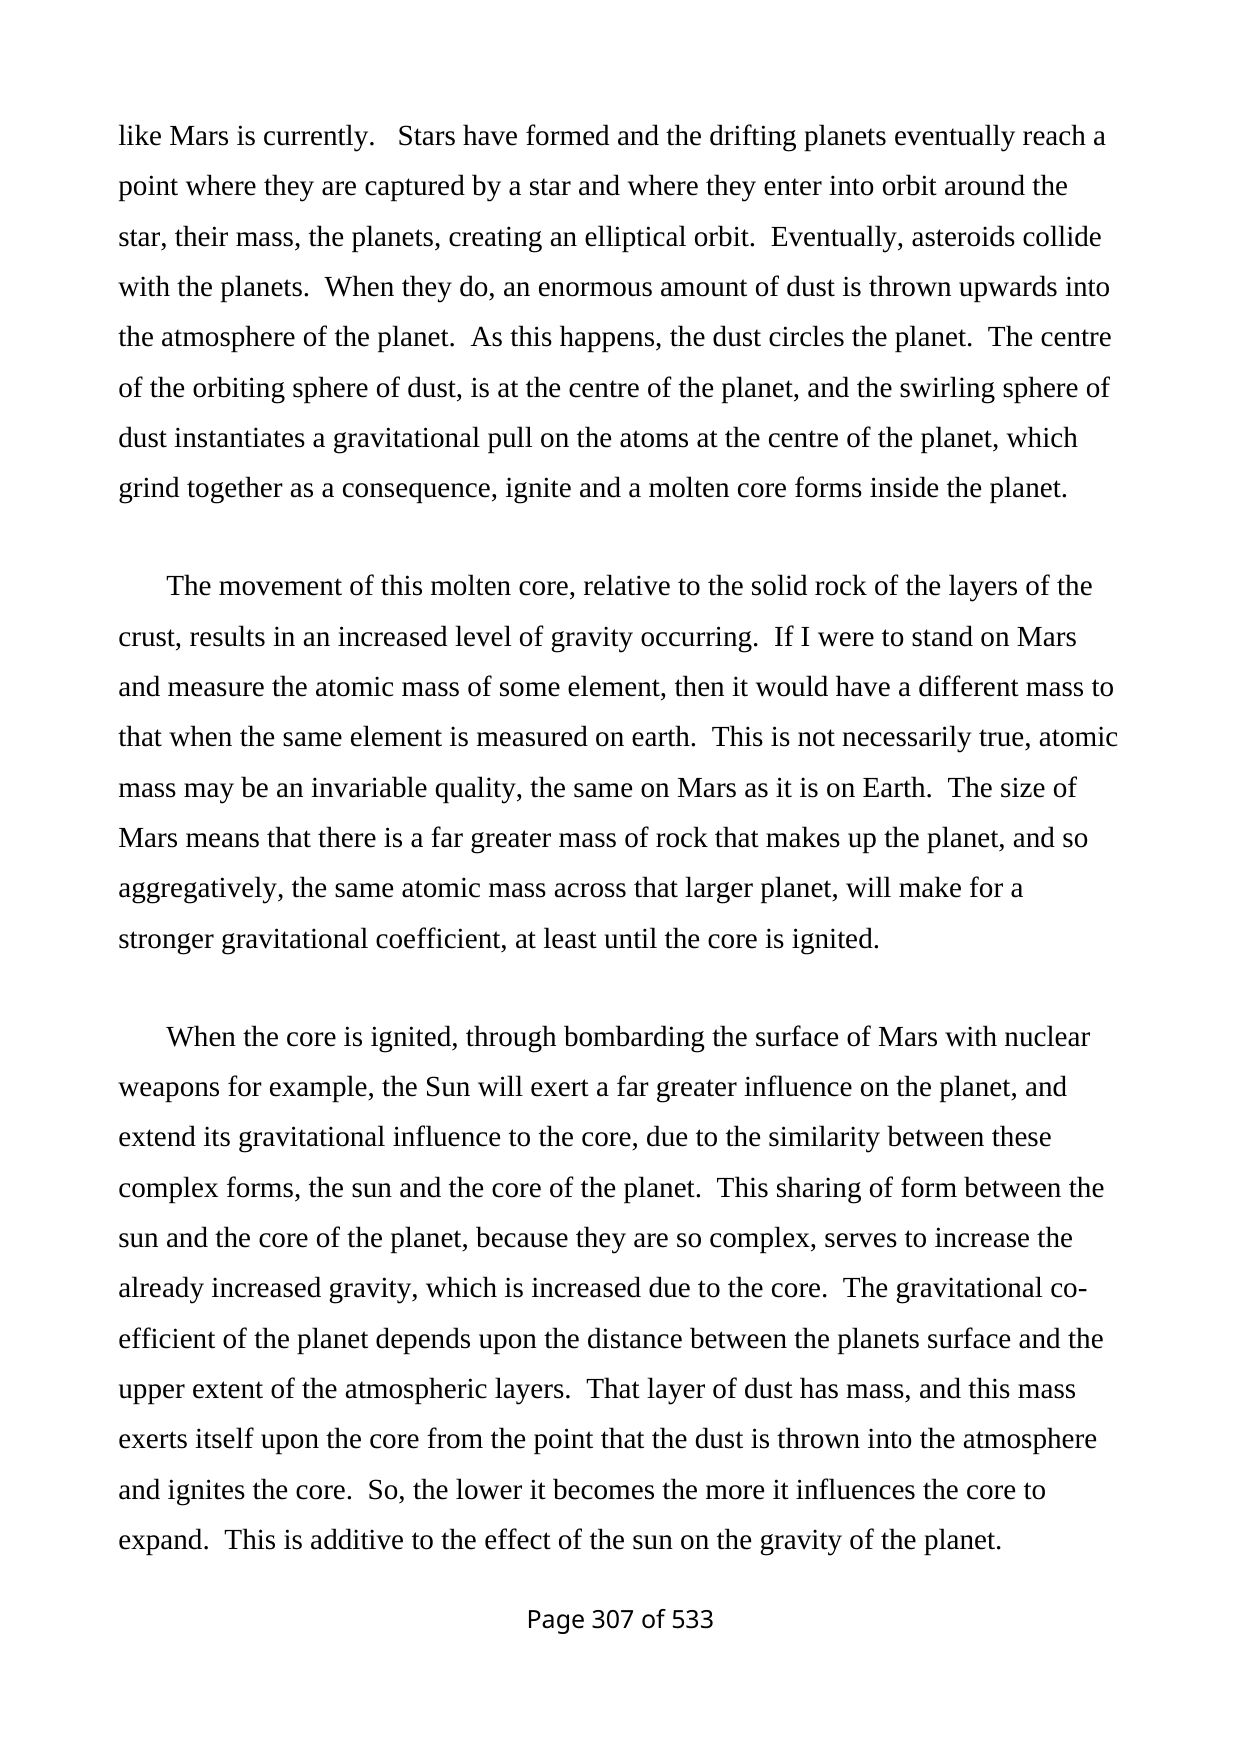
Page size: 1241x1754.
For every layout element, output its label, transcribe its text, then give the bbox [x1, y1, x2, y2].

text like Mars is currently. Stars have formed and the drifting planets eventually reach a point where they are captured by a star and where they enter into orbit around the star, their mass, the planets, creating an elliptical orbit. Eventually, asteroids collide with the planets. When they do, an enormous amount of dust is thrown upwards into the atmosphere of the planet. As this happens, the dust circles the planet. The centre of the orbiting sphere of dust, is at the centre of the planet, and the swirling sphere of dust instantiates a gravitational pull on the atoms at the centre of the planet, which grind together as a consequence, ignite and a molten core forms inside the planet. [118, 118, 1122, 504]
text The movement of this molten core, relative to the solid rock of the layers of the crust, results in an increased level of gravity occurring. If I were to stand on Mars and measure the atomic mass of some element, then it would have a different mass to that when the same element is measured on earth. This is not necessarily true, atomic mass may be an invariable quality, the same on Mars as it is on Earth. The size of Mars means that there is a far greater mass of rock that makes up the planet, and so aggregatively, the same atomic mass across that larger planet, will make for a stronger gravitational coefficient, at least until the core is ignited. [118, 568, 1122, 954]
text When the core is ignited, through bombarding the surface of Mars with nuclear weapons for example, the Sun will exert a far greater influence on the planet, and extend its gravitational influence to the core, due to the similarity between these complex forms, the sun and the core of the planet. This sharing of form between the sun and the core of the planet, because they are so complex, serves to increase the already increased gravity, which is increased due to the core. The gravitational co-efficient of the planet depends upon the distance between the planets surface and the upper extent of the atmospheric layers. That layer of dust has mass, and this mass exerts itself upon the core from the point that the dust is thrown into the atmosphere and ignites the core. So, the lower it becomes the more it influences the core to expand. This is additive to the effect of the sun on the gravity of the planet. [118, 1019, 1122, 1556]
